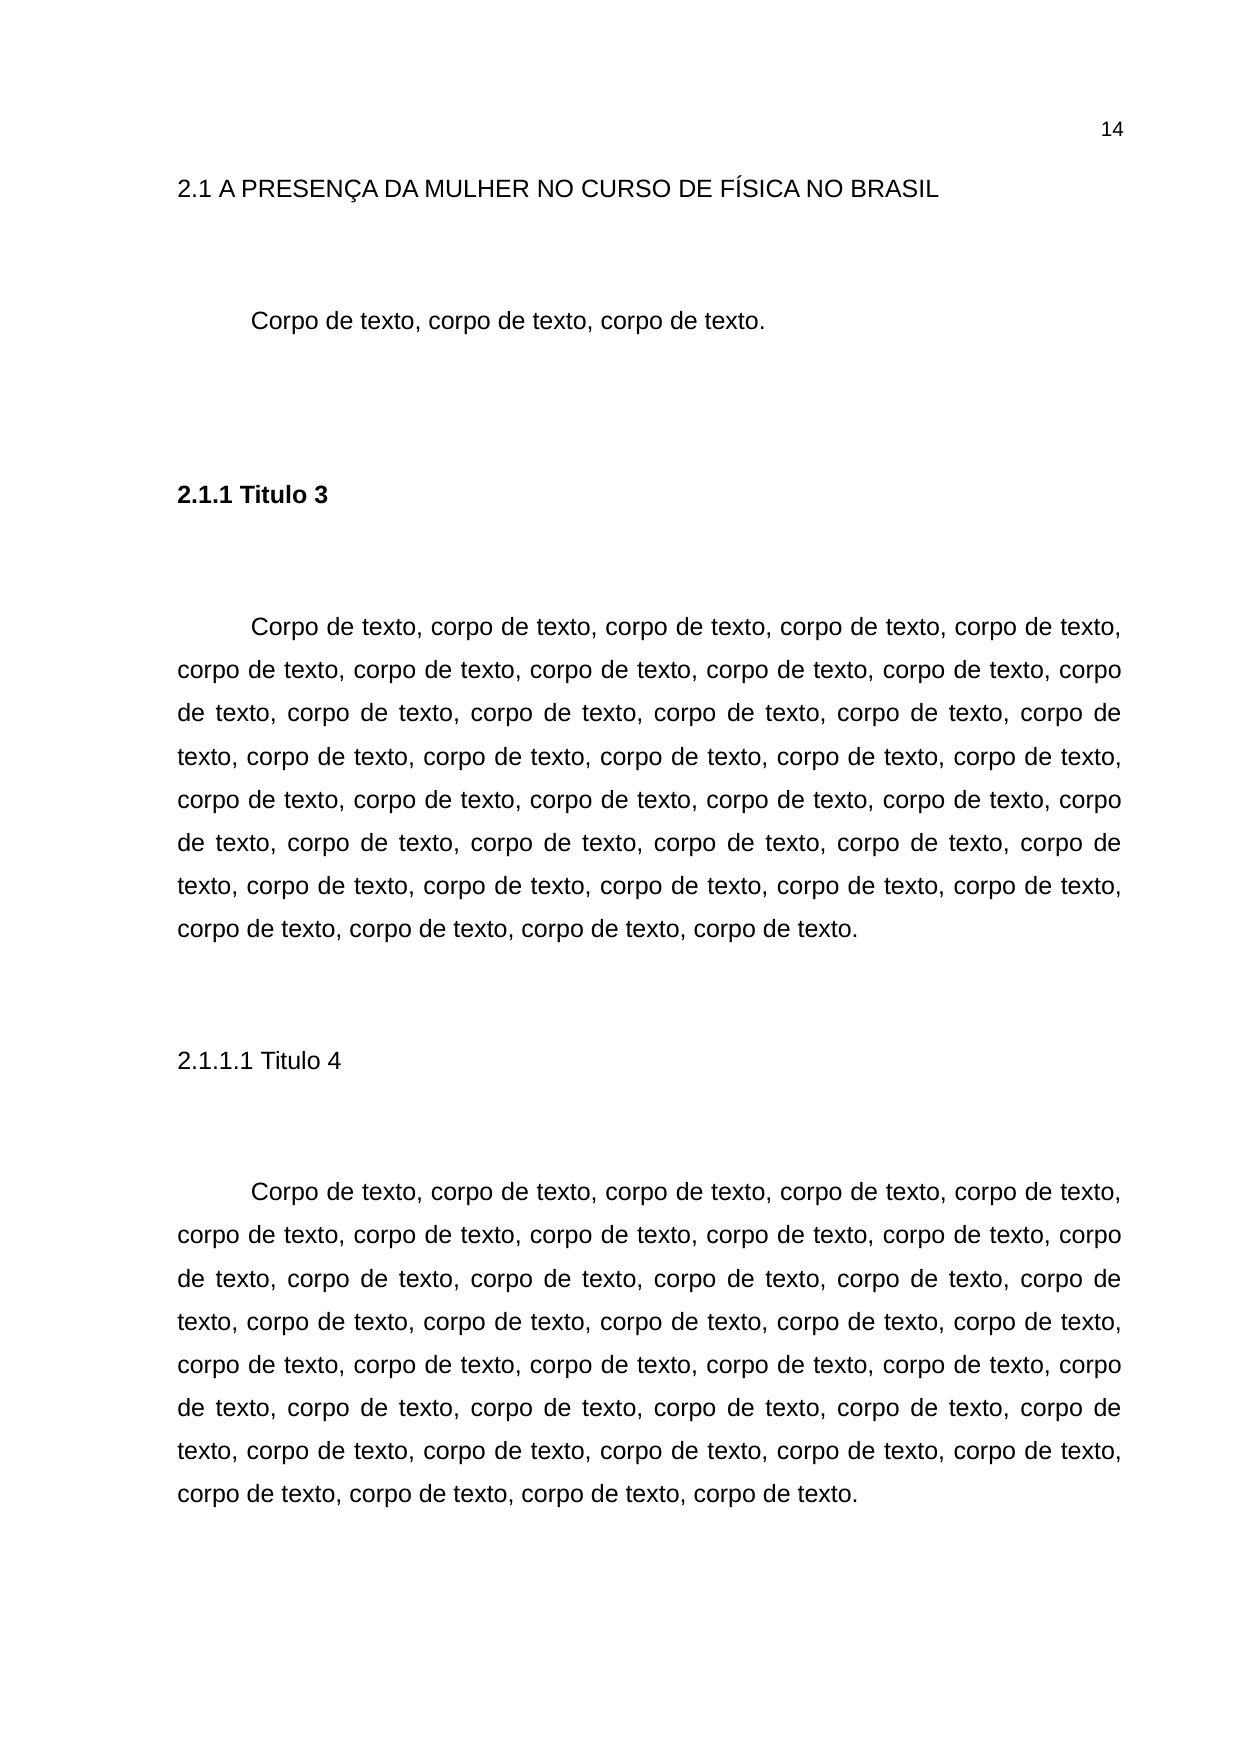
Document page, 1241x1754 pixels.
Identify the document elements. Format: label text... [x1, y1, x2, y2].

subtitle Titulo 3 [177, 481, 1123, 509]
subtitle A presença da mulher no curso de física no Brasil [177, 174, 1123, 203]
subtitle Titulo 4 [177, 1046, 1123, 1074]
text Corpo de texto, corpo de texto, corpo de texto, corpo de texto, corpo de texto, corpo de texto, corpo de texto, corpo de texto, corpo de texto, corpo de texto, corpo de texto, corpo de texto, corpo de texto, corpo de texto, corpo de texto, corpo de texto, corpo de texto, corpo de texto, corpo de texto, corpo de texto, corpo de texto, corpo de texto, corpo de texto, corpo de texto, corpo de texto, corpo de texto, corpo de texto, corpo de texto, corpo de texto, corpo de texto, corpo de texto, corpo de texto, corpo de texto, corpo de texto, corpo de texto, corpo de texto, corpo de texto, corpo de texto, corpo de texto, corpo de texto, corpo de texto. [177, 1177, 1123, 1508]
text Corpo de texto, corpo de texto, corpo de texto. [177, 306, 1123, 334]
text Corpo de texto, corpo de texto, corpo de texto, corpo de texto, corpo de texto, corpo de texto, corpo de texto, corpo de texto, corpo de texto, corpo de texto, corpo de texto, corpo de texto, corpo de texto, corpo de texto, corpo de texto, corpo de texto, corpo de texto, corpo de texto, corpo de texto, corpo de texto, corpo de texto, corpo de texto, corpo de texto, corpo de texto, corpo de texto, corpo de texto, corpo de texto, corpo de texto, corpo de texto, corpo de texto, corpo de texto, corpo de texto, corpo de texto, corpo de texto, corpo de texto, corpo de texto, corpo de texto, corpo de texto, corpo de texto, corpo de texto, corpo de texto. [177, 612, 1123, 943]
